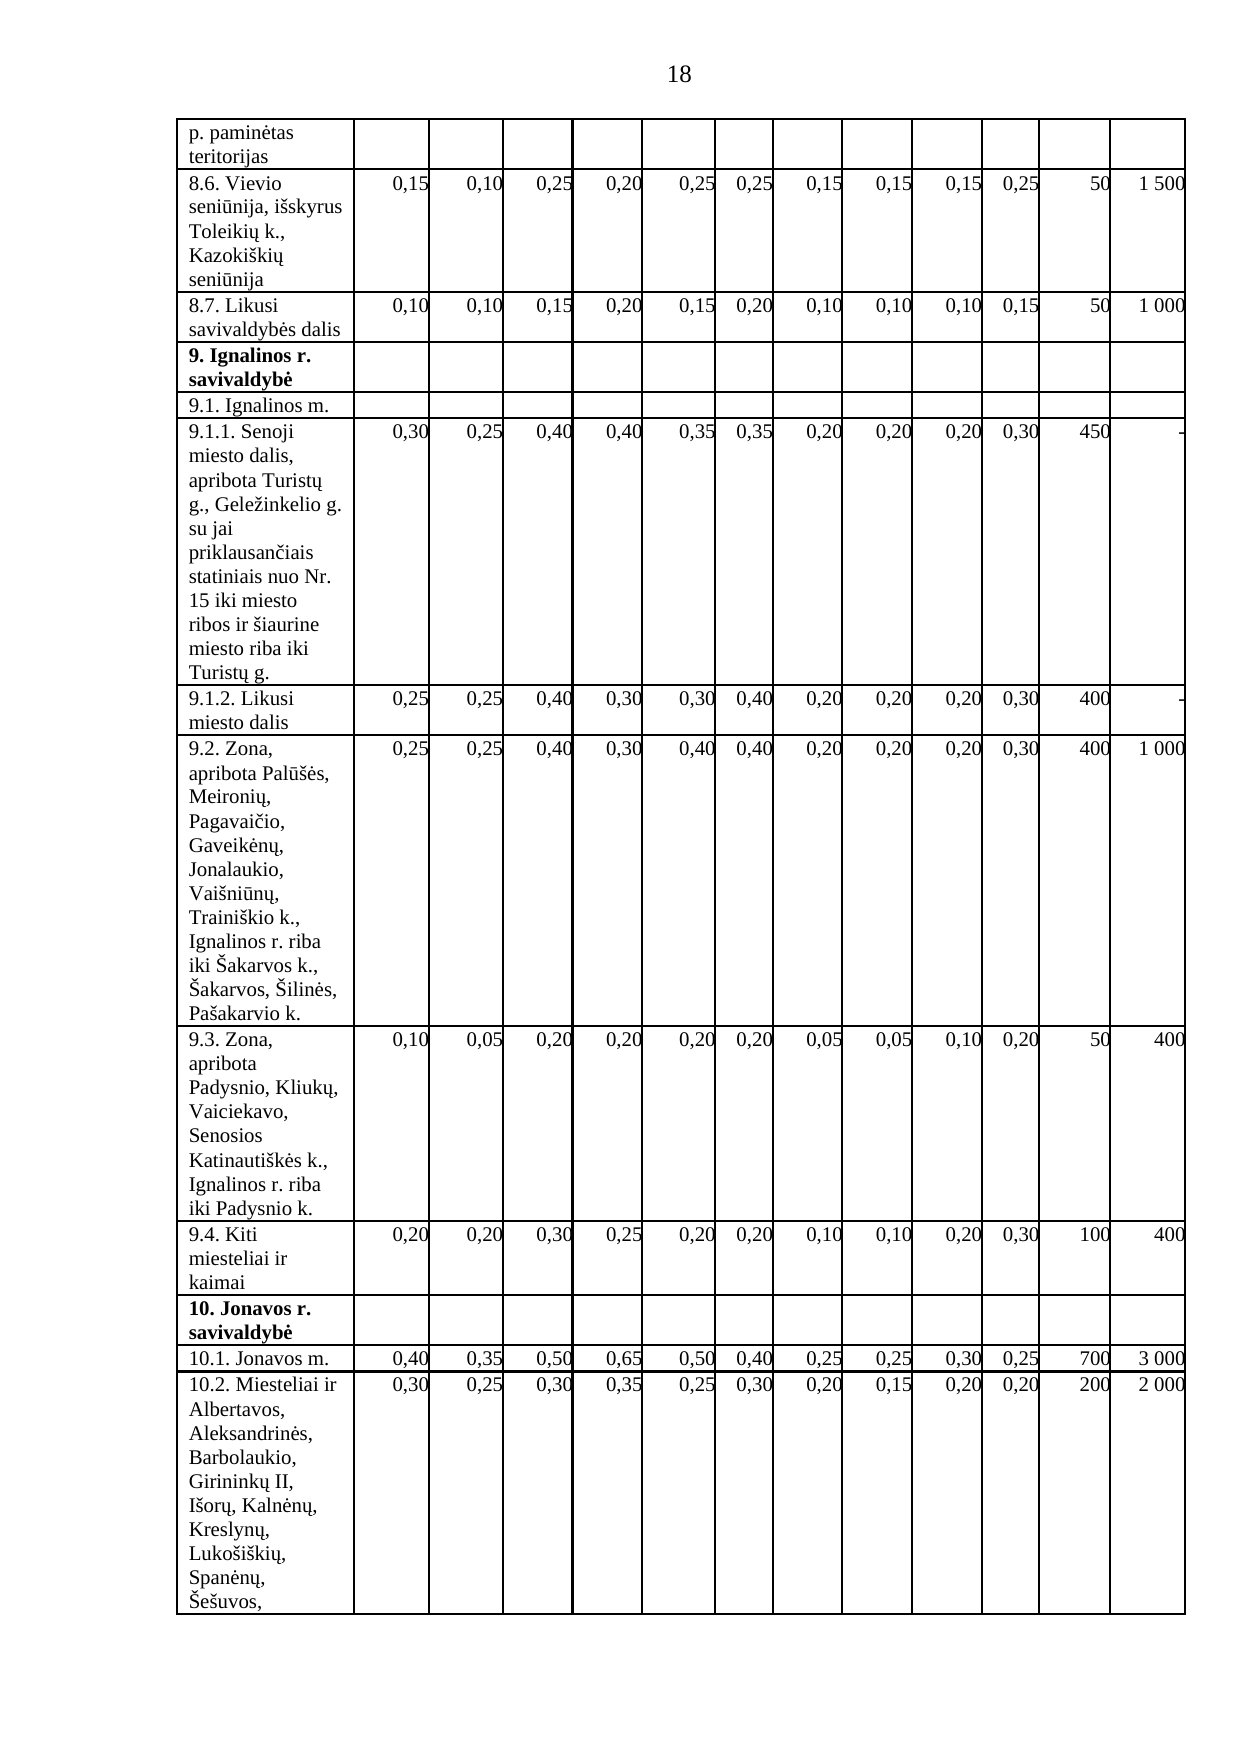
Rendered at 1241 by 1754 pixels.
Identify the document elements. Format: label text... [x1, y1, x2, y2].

table_cell 0,20 [983, 1027, 1038, 1220]
table_cell [983, 1296, 1038, 1344]
table_cell [430, 343, 502, 391]
table_cell [716, 120, 772, 168]
table_cell 9.1. Ignalinos m. [178, 393, 353, 417]
table_cell 0,15 [355, 170, 428, 291]
table_cell 0,20 [913, 736, 981, 1025]
table_cell 0,25 [355, 736, 428, 1025]
table_cell 0,40 [504, 419, 571, 684]
table_cell 400 [1111, 1222, 1184, 1294]
table_cell [430, 393, 502, 417]
table_cell 0,25 [504, 170, 571, 291]
table_cell [574, 393, 641, 417]
table_cell 0,30 [983, 1222, 1038, 1294]
table_cell 10.1. Jonavos m. [178, 1346, 353, 1370]
table_cell 0,30 [716, 1373, 772, 1613]
table_cell 0,40 [716, 686, 772, 734]
table_cell 0,50 [643, 1346, 714, 1370]
table_cell 0,15 [774, 170, 841, 291]
table_cell 0,20 [574, 293, 641, 341]
table_cell 700 [1040, 1346, 1109, 1370]
table_cell 0,10 [355, 1027, 428, 1220]
table_cell 0,30 [913, 1346, 981, 1370]
table_cell 0,35 [643, 419, 714, 684]
table_cell 0,20 [843, 419, 911, 684]
table_cell 0,15 [843, 170, 911, 291]
table_cell [355, 393, 428, 417]
table_cell [716, 1296, 772, 1344]
table_cell 0,20 [716, 1222, 772, 1294]
table_cell 0,20 [774, 1373, 841, 1613]
table_cell 0,20 [913, 686, 981, 734]
table_cell [504, 343, 571, 391]
table_cell 0,65 [574, 1346, 641, 1370]
table_cell 0,25 [643, 1373, 714, 1613]
table_cell 0,20 [983, 1373, 1038, 1613]
table_cell [643, 120, 714, 168]
table_cell 200 [1040, 1373, 1109, 1613]
table_cell [1111, 1296, 1184, 1344]
table_cell - [1111, 419, 1184, 684]
table_cell 400 [1040, 736, 1109, 1025]
table_cell 0,10 [843, 1222, 911, 1294]
table_cell 0,30 [574, 736, 641, 1025]
table_cell 0,10 [430, 293, 502, 341]
table_cell 2 000 [1111, 1373, 1184, 1613]
table_cell 0,40 [355, 1346, 428, 1370]
table_cell [983, 343, 1038, 391]
table_cell [355, 120, 428, 168]
table_cell [574, 1296, 641, 1344]
table_cell 0,10 [355, 293, 428, 341]
table_cell 0,25 [716, 170, 772, 291]
table_cell 400 [1111, 1027, 1184, 1220]
table_cell 0,30 [574, 686, 641, 734]
table_cell 0,20 [843, 686, 911, 734]
table_cell 0,25 [430, 686, 502, 734]
table_cell [774, 120, 841, 168]
table_cell 450 [1040, 419, 1109, 684]
table_cell 1 500 [1111, 170, 1184, 291]
table_cell 0,30 [355, 419, 428, 684]
table_cell 0,40 [504, 686, 571, 734]
table_cell 0,20 [774, 736, 841, 1025]
table_cell 0,25 [574, 1222, 641, 1294]
table_cell 0,20 [643, 1222, 714, 1294]
table_cell 0,15 [504, 293, 571, 341]
table_cell [504, 393, 571, 417]
table_cell 0,35 [716, 419, 772, 684]
table_cell 0,10 [913, 293, 981, 341]
table_cell [843, 393, 911, 417]
table_cell - [1111, 686, 1184, 734]
table_cell 10. Jonavos r. savivaldybė [178, 1296, 353, 1344]
table_cell 0,20 [913, 1373, 981, 1613]
table_cell 0,20 [913, 419, 981, 684]
table_cell 0,25 [430, 736, 502, 1025]
table_cell 0,10 [430, 170, 502, 291]
table_cell [1040, 343, 1109, 391]
table_cell [913, 393, 981, 417]
table_cell 0,30 [983, 419, 1038, 684]
table_cell [774, 393, 841, 417]
table_cell 50 [1040, 1027, 1109, 1220]
table_cell 0,30 [504, 1222, 571, 1294]
table_cell 0,35 [574, 1373, 641, 1613]
table_cell 0,10 [913, 1027, 981, 1220]
table_cell 0,05 [843, 1027, 911, 1220]
table_cell 100 [1040, 1222, 1109, 1294]
table_cell 9.2. Zona, apribota Palūšės, Meironių, Pagavaičio, Gaveikėnų, Jonalaukio, Vaišniūnų, Trainiškio k., Ignalinos r. riba iki Šakarvos k., Šakarvos, Šilinės, Pašakarvio k. [178, 736, 353, 1025]
table_cell 0,20 [574, 170, 641, 291]
table_cell 0,15 [913, 170, 981, 291]
table_cell [574, 343, 641, 391]
table_cell 0,20 [716, 1027, 772, 1220]
table_cell 0,25 [355, 686, 428, 734]
table_cell 0,35 [430, 1346, 502, 1370]
table_cell 0,05 [430, 1027, 502, 1220]
table_cell 0,10 [774, 293, 841, 341]
table_cell 0,25 [643, 170, 714, 291]
table_cell 10.2. Miesteliai ir Albertavos, Aleksandrinės, Barbolaukio, Girininkų II, Išorų, Kalnėnų, Kreslynų, Lukošiškių, Spanėnų, Šešuvos, [178, 1373, 353, 1613]
table_cell [774, 1296, 841, 1344]
table_cell 0,25 [430, 1373, 502, 1613]
table_cell 0,10 [843, 293, 911, 341]
table_cell 0,30 [983, 736, 1038, 1025]
table_cell [983, 393, 1038, 417]
table_cell 1 000 [1111, 293, 1184, 341]
table_cell 0,20 [355, 1222, 428, 1294]
table_cell [843, 1296, 911, 1344]
table_cell 0,15 [843, 1373, 911, 1613]
table_cell 0,30 [355, 1373, 428, 1613]
table_cell 0,20 [574, 1027, 641, 1220]
table_cell 0,15 [983, 293, 1038, 341]
table_cell [504, 1296, 571, 1344]
table_cell 8.6. Vievio seniūnija, išskyrus Toleikių k., Kazokiškių seniūnija [178, 170, 353, 291]
table_cell [1111, 120, 1184, 168]
table_cell [1111, 393, 1184, 417]
table_cell [716, 393, 772, 417]
table_cell 400 [1040, 686, 1109, 734]
table_cell 0,20 [504, 1027, 571, 1220]
table_cell 0,30 [643, 686, 714, 734]
table_cell [430, 120, 502, 168]
table_cell 0,20 [774, 686, 841, 734]
table_cell 50 [1040, 293, 1109, 341]
table_cell 0,40 [716, 1346, 772, 1370]
table_cell 0,25 [774, 1346, 841, 1370]
table_cell 9. Ignalinos r. savivaldybė [178, 343, 353, 391]
table_cell 9.1.2. Likusi miesto dalis [178, 686, 353, 734]
table_cell [1040, 393, 1109, 417]
table_cell 9.3. Zona, apribota Padysnio, Kliukų, Vaiciekavo, Senosios Katinautiškės k., Ignalinos r. riba iki Padysnio k. [178, 1027, 353, 1220]
table_cell 0,30 [983, 686, 1038, 734]
table_cell 1 000 [1111, 736, 1184, 1025]
table_cell 8.7. Likusi savivaldybės dalis [178, 293, 353, 341]
table_cell [983, 120, 1038, 168]
table_cell [643, 1296, 714, 1344]
table_cell 0,40 [504, 736, 571, 1025]
table_cell [504, 120, 571, 168]
table_cell 0,15 [643, 293, 714, 341]
table_cell 0,30 [504, 1373, 571, 1613]
table_cell [843, 343, 911, 391]
table_cell [1040, 120, 1109, 168]
table_cell 0,20 [913, 1222, 981, 1294]
table_cell [716, 343, 772, 391]
table_cell 9.4. Kiti miesteliai ir kaimai [178, 1222, 353, 1294]
table_cell p. paminėtas teritorijas [178, 120, 353, 168]
table_cell 0,40 [716, 736, 772, 1025]
table_cell 0,40 [643, 736, 714, 1025]
table_cell [913, 120, 981, 168]
table_cell [355, 343, 428, 391]
table_cell 0,05 [774, 1027, 841, 1220]
table_cell 0,40 [574, 419, 641, 684]
table_cell [774, 343, 841, 391]
table_cell 0,20 [430, 1222, 502, 1294]
table_cell 0,20 [774, 419, 841, 684]
table_cell [913, 1296, 981, 1344]
table_cell [355, 1296, 428, 1344]
table_cell [574, 120, 641, 168]
table_cell 0,50 [504, 1346, 571, 1370]
table_cell 0,25 [983, 170, 1038, 291]
table_cell [1040, 1296, 1109, 1344]
table_cell 3 000 [1111, 1346, 1184, 1370]
table_cell 0,25 [983, 1346, 1038, 1370]
table_cell 0,25 [843, 1346, 911, 1370]
table_cell [1111, 343, 1184, 391]
table_cell 0,20 [716, 293, 772, 341]
table_cell [843, 120, 911, 168]
table_cell [913, 343, 981, 391]
table_cell 0,20 [643, 1027, 714, 1220]
table_cell [643, 393, 714, 417]
table_cell 0,10 [774, 1222, 841, 1294]
table_cell [430, 1296, 502, 1344]
table_cell [643, 343, 714, 391]
table_cell 9.1.1. Senoji miesto dalis, apribota Turistų g., Geležinkelio g. su jai priklausančiais statiniais nuo Nr. 15 iki miesto ribos ir šiaurine miesto riba iki Turistų g. [178, 419, 353, 684]
table_cell 0,20 [843, 736, 911, 1025]
table_cell 50 [1040, 170, 1109, 291]
table_cell 0,25 [430, 419, 502, 684]
